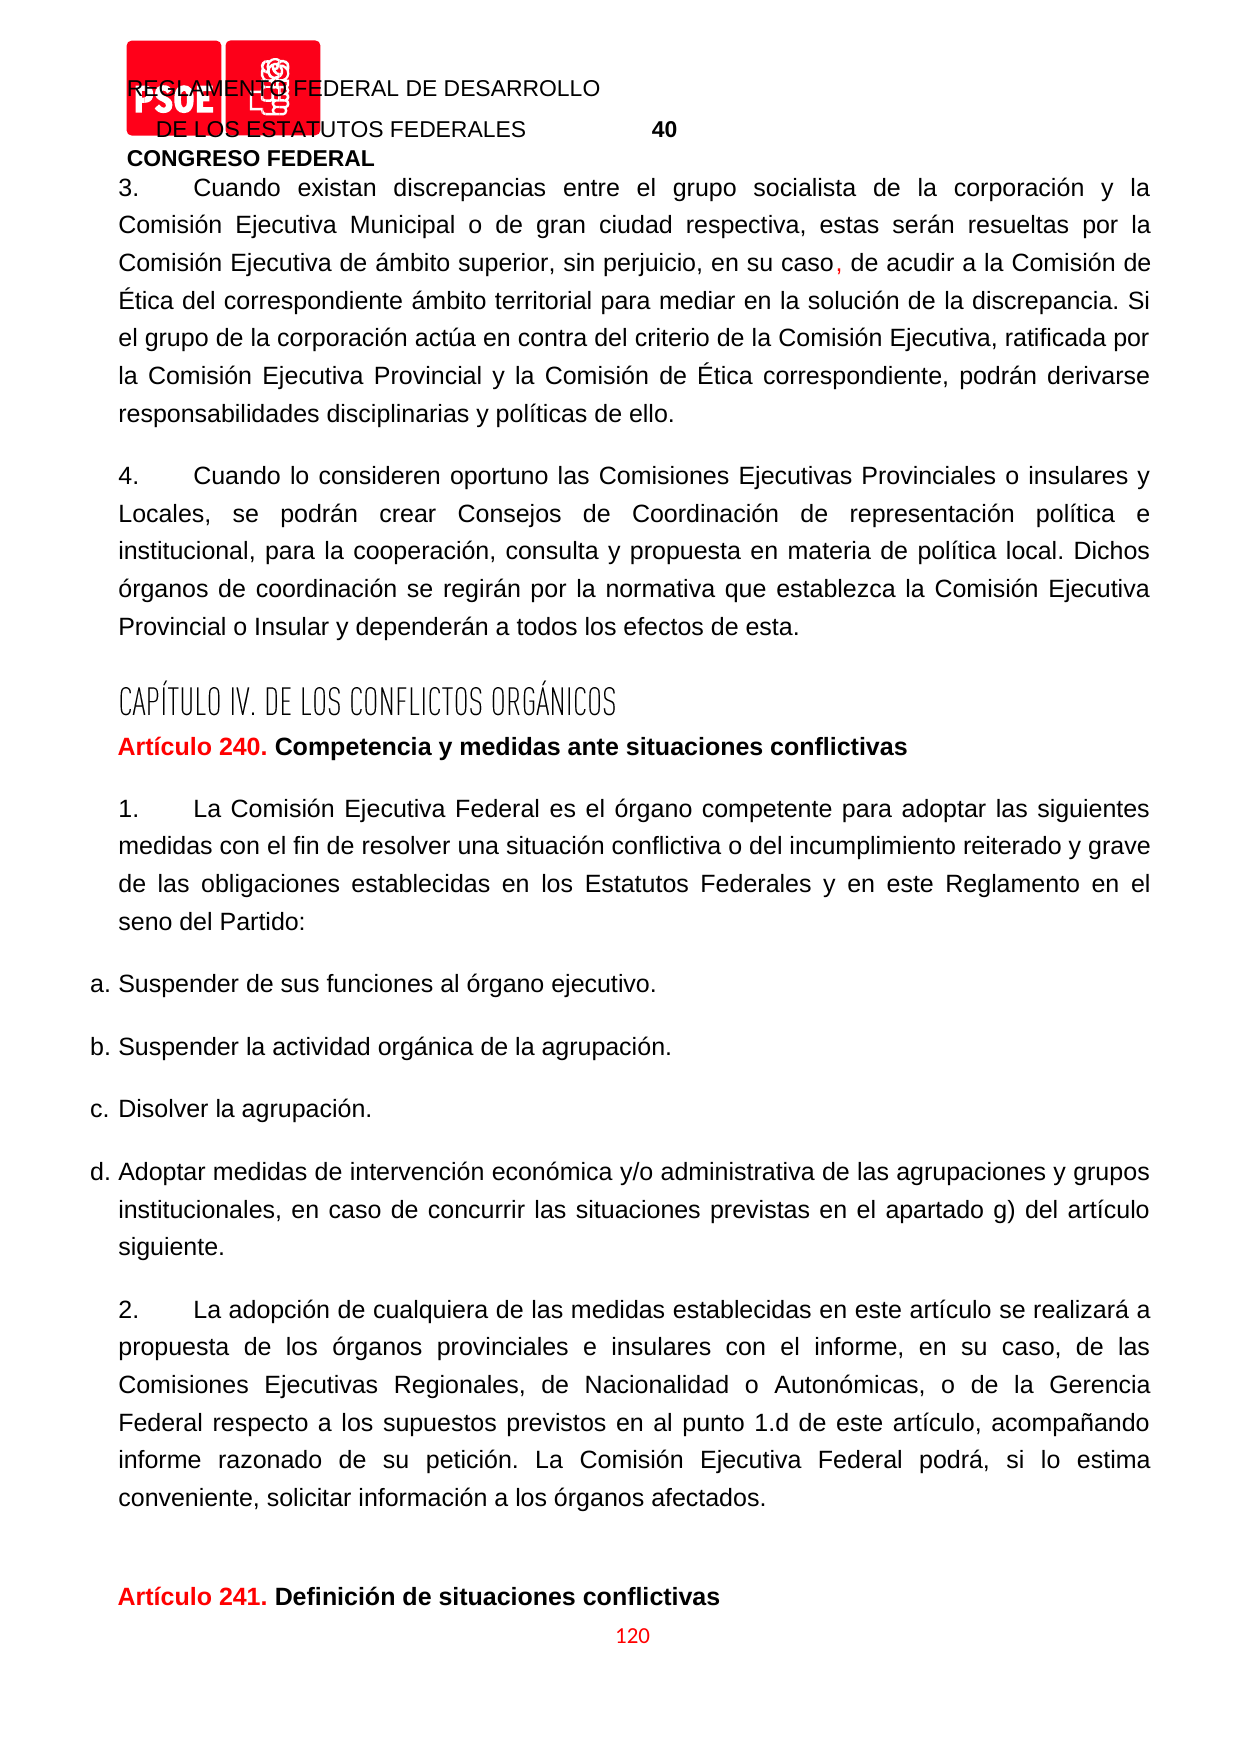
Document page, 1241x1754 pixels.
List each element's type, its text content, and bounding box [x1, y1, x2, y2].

list Cuando existan discrepancias entre el grupo socialista de la corporación y la Comisión Ejecutiva Municipal o de gran ciudad respectiva, estas serán resueltas por la Comisión Ejecutiva de ámbito superior, sin perjuicio, en su caso, de acudir a la Comisión de Ética del correspondiente ámbito territorial para mediar en la solución de la discrepancia. Si el grupo de la corporación actúa en contra del criterio de la Comisión Ejecutiva, ratificada por la Comisión Ejecutiva Provincial y la Comisión de Ética correspondiente, podrán derivarse responsabilidades disciplinarias y políticas de ello. [118, 173, 1152, 427]
text Artículo 240. Competencia y medidas ante situaciones conflictivas [117, 732, 1152, 761]
list Disolver la agrupación. [90, 1094, 1152, 1123]
list Suspender de sus funciones al órgano ejecutivo. [90, 969, 1152, 998]
list La adopción de cualquiera de las medidas establecidas en este artículo se realizará a propuesta de los órganos provinciales e insulares con el informe, en su caso, de las Comisiones Ejecutivas Regionales, de Nacionalidad o Autonómicas, o de la Gerencia Federal respecto a los supuestos previstos en al punto 1.d de este artículo, acompañando informe razonado de su petición. La Comisión Ejecutiva Federal podrá, si lo estima conveniente, solicitar información a los órganos afectados. [118, 1295, 1152, 1512]
list Suspender la actividad orgánica de la agrupación. [90, 1032, 1152, 1061]
list Adoptar medidas de intervención económica y/o administrativa de las agrupaciones y grupos institucionales, en caso de concurrir las situaciones previstas en el apartado g) del artículo siguiente. [90, 1157, 1152, 1261]
list Cuando lo consideren oportuno las Comisiones Ejecutivas Provinciales o insulares y Locales, se podrán crear Consejos de Coordinación de representación política e institucional, para la cooperación, consulta y propuesta en materia de política local. Dichos órganos de coordinación se regirán por la normativa que establezca la Comisión Ejecutiva Provincial o Insular y dependerán a todos los efectos de esta. [118, 461, 1152, 640]
list La Comisión Ejecutiva Federal es el órgano competente para adoptar las siguientes medidas con el fin de resolver una situación conflictiva o del incumplimiento reiterado y grave de las obligaciones establecidas en los Estatutos Federales y en este Reglamento en el seno del Partido: [118, 794, 1152, 935]
text Artículo 241. Definición de situaciones conflictivas [117, 1582, 1152, 1611]
